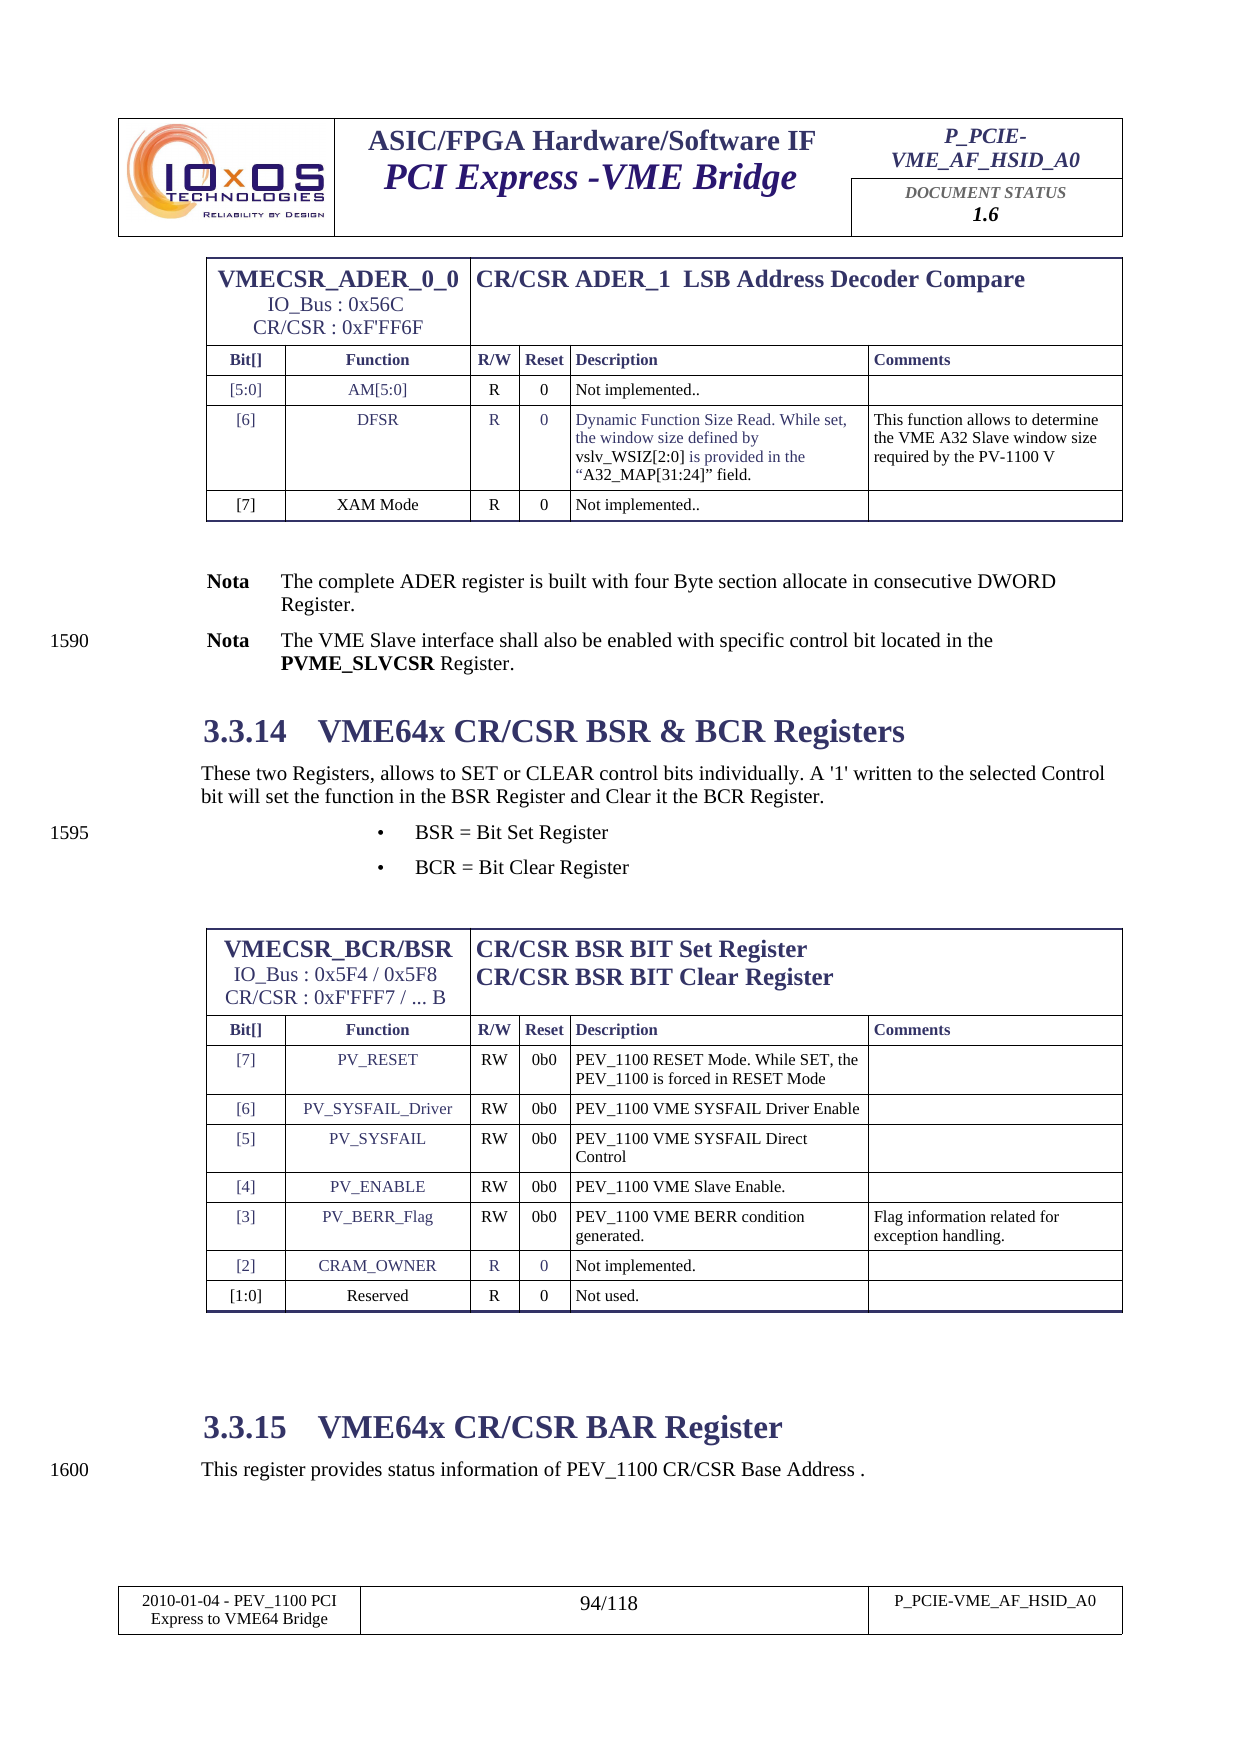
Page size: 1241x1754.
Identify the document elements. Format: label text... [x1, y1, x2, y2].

table_cell R [471, 491, 519, 520]
table_cell R [471, 376, 519, 404]
table_cell PV_RESET [286, 1046, 470, 1093]
table_cell R [471, 1251, 519, 1280]
table_header VMECSR_ADER_0_0 IO_Bus : 0x56C CR/CSR : 0xF'FF6F [207, 259, 470, 344]
table_cell R/W [471, 346, 519, 374]
table_cell Reserved [286, 1281, 470, 1310]
table_cell PEV_1100 VME BERR condition generated. [571, 1203, 868, 1250]
table_cell 0b0 [520, 1125, 570, 1172]
table_header CR/CSR BSR BIT Set Register CR/CSR BSR BIT Clear Register [471, 930, 1122, 1015]
table_cell [869, 1046, 1122, 1093]
table_cell [869, 1281, 1122, 1310]
table_cell 0b0 [520, 1095, 570, 1123]
table_cell RW [471, 1046, 519, 1093]
table_cell PV_ENABLE [286, 1173, 470, 1202]
table_cell Not used. [571, 1281, 868, 1310]
table_cell CRAM_OWNER [286, 1251, 470, 1280]
table_cell 0b0 [520, 1173, 570, 1202]
table_cell R/W [471, 1016, 519, 1045]
table_cell Comments [869, 346, 1122, 374]
table_cell Function [286, 346, 470, 374]
table_cell Dynamic Function Size Read. While set, the window size defined by vslv_WSIZ[2:0] is provided in the “A32_MAP[31:24]” field. [571, 406, 868, 490]
table_header VMECSR_BCR/BSR IO_Bus : 0x5F4 / 0x5F8 CR/CSR : 0xF'FFF7 / ... B [207, 930, 470, 1015]
subtitle VME64x CR/CSR BAR Register [195, 1409, 1122, 1446]
table_cell PV_SYSFAIL_Driver [286, 1095, 470, 1123]
table_cell [5:0] [207, 376, 285, 404]
table_header CR/CSR ADER_1 LSB Address Decoder Compare [471, 259, 1122, 344]
table_cell PEV_1100 VME SYSFAIL Direct Control [571, 1125, 868, 1172]
table_cell RW [471, 1203, 519, 1250]
table_cell 0 [520, 406, 570, 490]
subtitle VME64x CR/CSR BSR & BCR Registers [195, 712, 1122, 749]
table_cell Bit[] [207, 1016, 285, 1045]
table_cell [7] [207, 491, 285, 520]
text This register provides status information of PEV_1100 CR/CSR Base Address . [201, 1458, 1122, 1481]
table_cell DFSR [286, 406, 470, 490]
table_cell [869, 1125, 1122, 1172]
table_cell PEV_1100 RESET Mode. While SET, the PEV_1100 is forced in RESET Mode [571, 1046, 868, 1093]
text Nota The complete ADER register is built with four Byte section allocate in consecutive DWORD Register. [207, 570, 1122, 616]
table_cell Flag information related for exception handling. [869, 1203, 1122, 1250]
table_cell [869, 1251, 1122, 1280]
table_cell 0b0 [520, 1046, 570, 1093]
table_cell PEV_1100 VME Slave Enable. [571, 1173, 868, 1202]
table_cell [869, 376, 1122, 404]
table_cell RW [471, 1173, 519, 1202]
table_cell [869, 1095, 1122, 1123]
table_cell R [471, 406, 519, 490]
list BSR = Bit Set Register [377, 821, 1122, 844]
table_cell 0 [520, 1251, 570, 1280]
table_cell [6] [207, 406, 285, 490]
table_cell 0 [520, 491, 570, 520]
table_cell 0 [520, 1281, 570, 1310]
table_cell Description [571, 1016, 868, 1045]
table_cell PV_SYSFAIL [286, 1125, 470, 1172]
table_cell PV_BERR_Flag [286, 1203, 470, 1250]
table_cell [2] [207, 1251, 285, 1280]
table_cell R [471, 1281, 519, 1310]
table_cell Reset [520, 1016, 570, 1045]
text Nota The VME Slave interface shall also be enabled with specific control bit located in the PVME_SLVCSR Register. [207, 629, 1122, 675]
table_cell Reset [520, 346, 570, 374]
text These two Registers, allows to SET or CLEAR control bits individually. A '1' written to the selected Control bit will set the function in the BSR Register and Clear it the BCR Register. [201, 762, 1122, 808]
table_cell Bit[] [207, 346, 285, 374]
table_cell [5] [207, 1125, 285, 1172]
table_cell Not implemented.. [571, 376, 868, 404]
table_cell Description [571, 346, 868, 374]
table_cell Function [286, 1016, 470, 1045]
table_cell Comments [869, 1016, 1122, 1045]
table_cell [4] [207, 1173, 285, 1202]
table_cell Not implemented. [571, 1251, 868, 1280]
table_cell [869, 491, 1122, 520]
table_cell PEV_1100 VME SYSFAIL Driver Enable [571, 1095, 868, 1123]
table_cell [3] [207, 1203, 285, 1250]
list BCR = Bit Clear Register [377, 856, 1122, 879]
table_cell [1:0] [207, 1281, 285, 1310]
picture [125, 123, 326, 222]
table_cell RW [471, 1125, 519, 1172]
table_cell [7] [207, 1046, 285, 1093]
table_cell AM[5:0] [286, 376, 470, 404]
table_cell XAM Mode [286, 491, 470, 520]
table_cell RW [471, 1095, 519, 1123]
table_cell 0 [520, 376, 570, 404]
table_cell 0b0 [520, 1203, 570, 1250]
table_cell [6] [207, 1095, 285, 1123]
table_cell This function allows to determine the VME A32 Slave window size required by the PV-1100 V [869, 406, 1122, 490]
table_cell [869, 1173, 1122, 1202]
table_cell Not implemented.. [571, 491, 868, 520]
